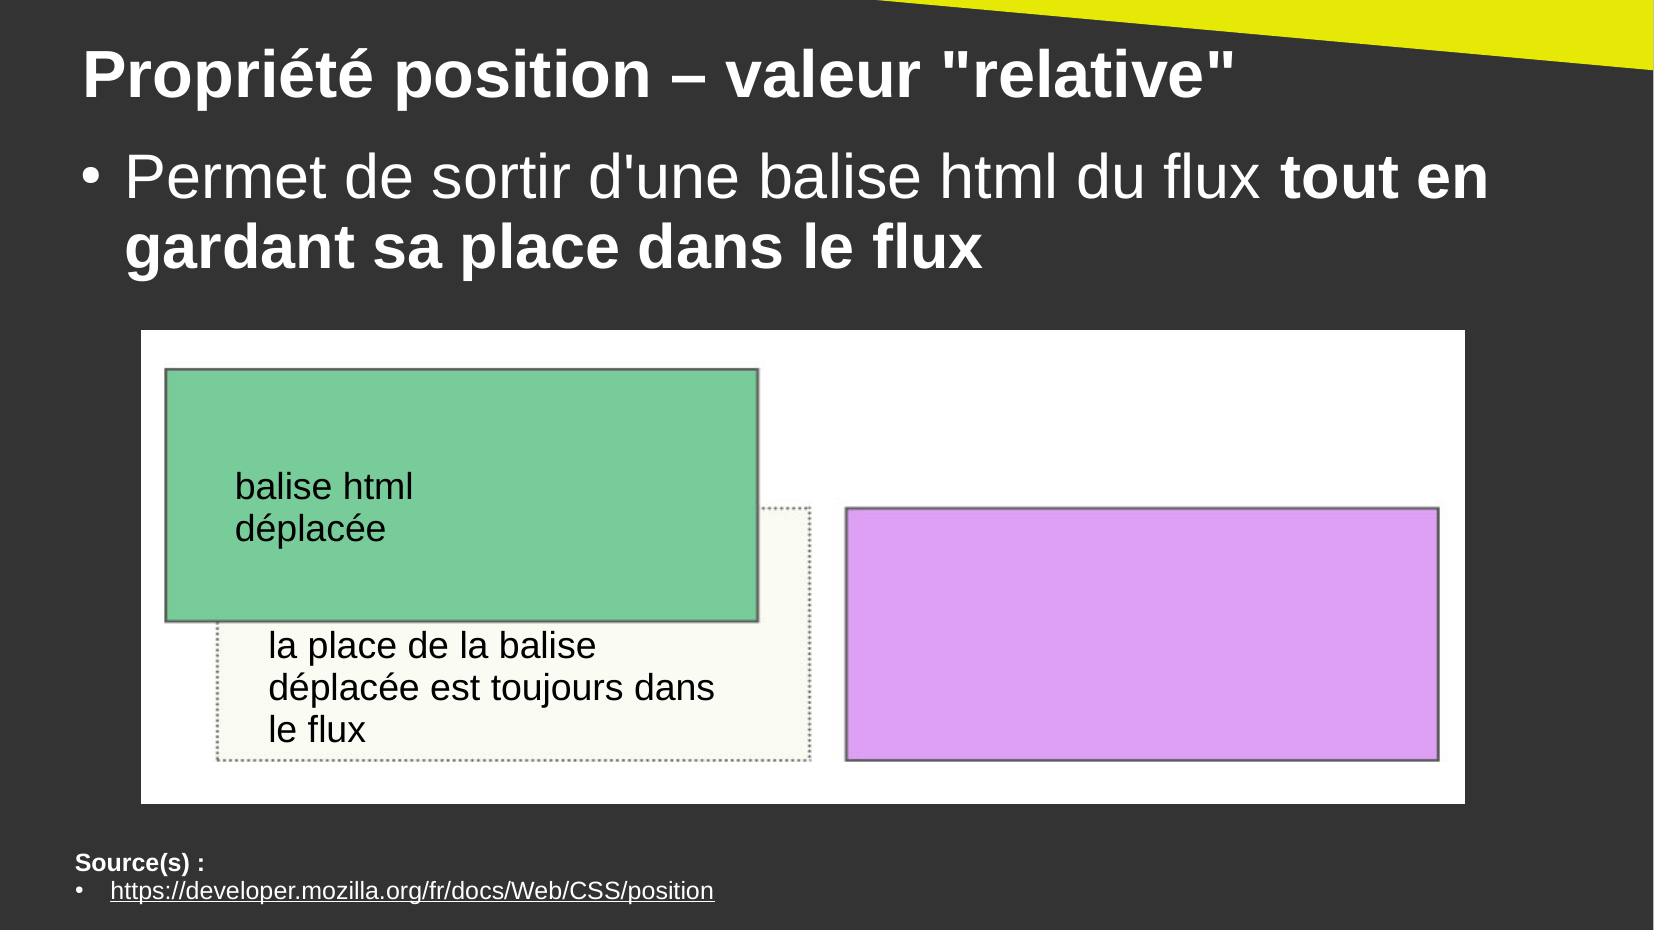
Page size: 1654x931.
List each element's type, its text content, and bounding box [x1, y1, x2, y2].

title Propriété position – valeur "relative" [82, 37, 1571, 114]
text_box la place de la balise déplacée est toujours dans le flux [253, 616, 765, 758]
list Permet de sortir d'une balise html du flux tout en gardant sa place dans le flux [64, 141, 1604, 284]
text_box balise html déplacée [220, 457, 576, 557]
picture [141, 330, 1465, 804]
text_box Source(s) : https://developer.mozilla.org/fr/docs/Web/CSS/position [60, 841, 1546, 931]
text_box [876, 0, 1654, 71]
